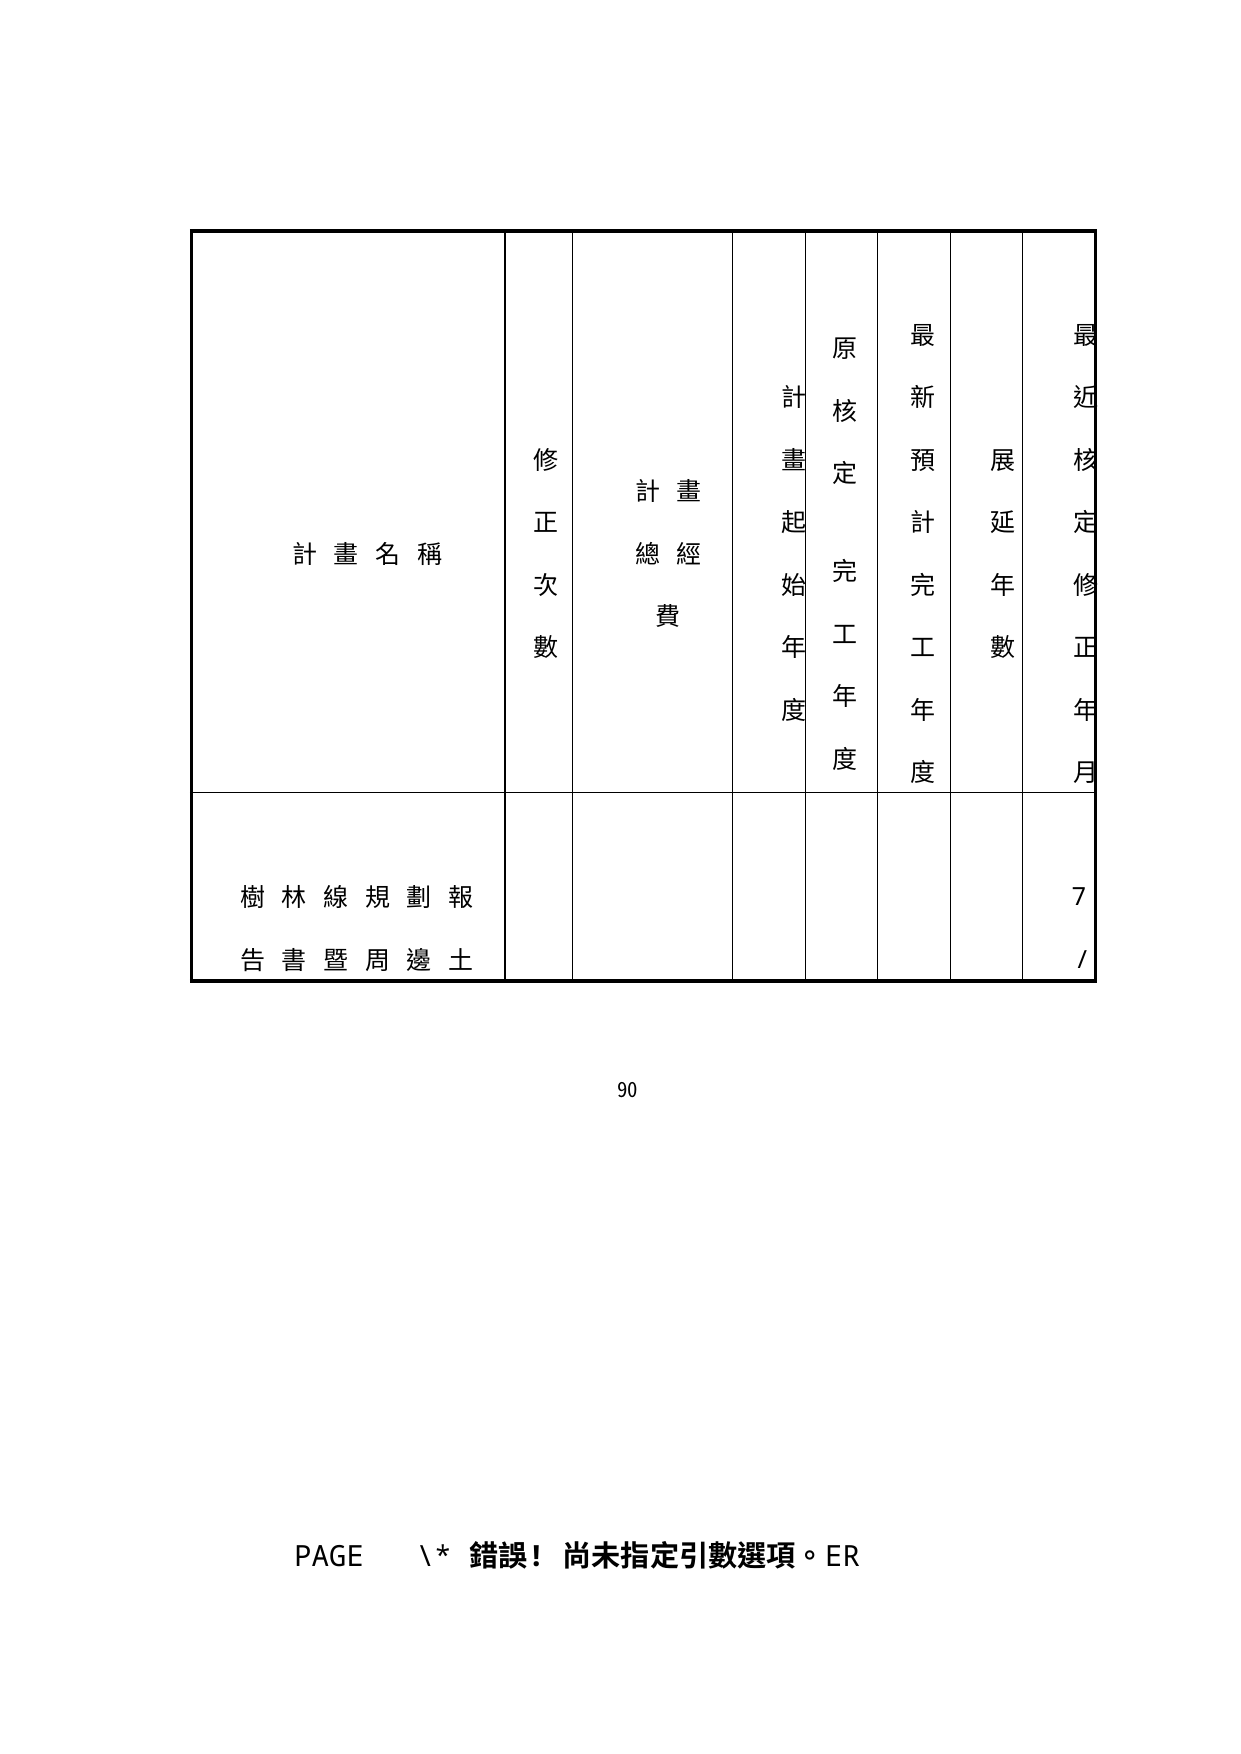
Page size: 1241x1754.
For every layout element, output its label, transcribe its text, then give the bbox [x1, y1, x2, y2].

table_header 計畫名稱 [193, 233, 504, 792]
table_header 計畫起始年度 [733, 233, 805, 792]
table_header 原 核定 完工年度 [806, 233, 877, 792]
table_header 最新預計完工年度 [878, 233, 950, 792]
table_header 計畫總經費 [573, 233, 732, 792]
table_cell [506, 793, 572, 979]
table_cell [733, 793, 805, 979]
table_header 最近核定修正年月 [1023, 233, 1094, 792]
table_header 修正次數 [506, 233, 572, 792]
table_cell [951, 793, 1022, 979]
table_cell 樹林線規劃報告書暨周邊土 [193, 793, 504, 979]
table_cell [573, 793, 732, 979]
table_cell [878, 793, 950, 979]
table_cell [806, 793, 877, 979]
table_cell 7 / [1023, 793, 1094, 979]
table_header 展延年數 [951, 233, 1022, 792]
